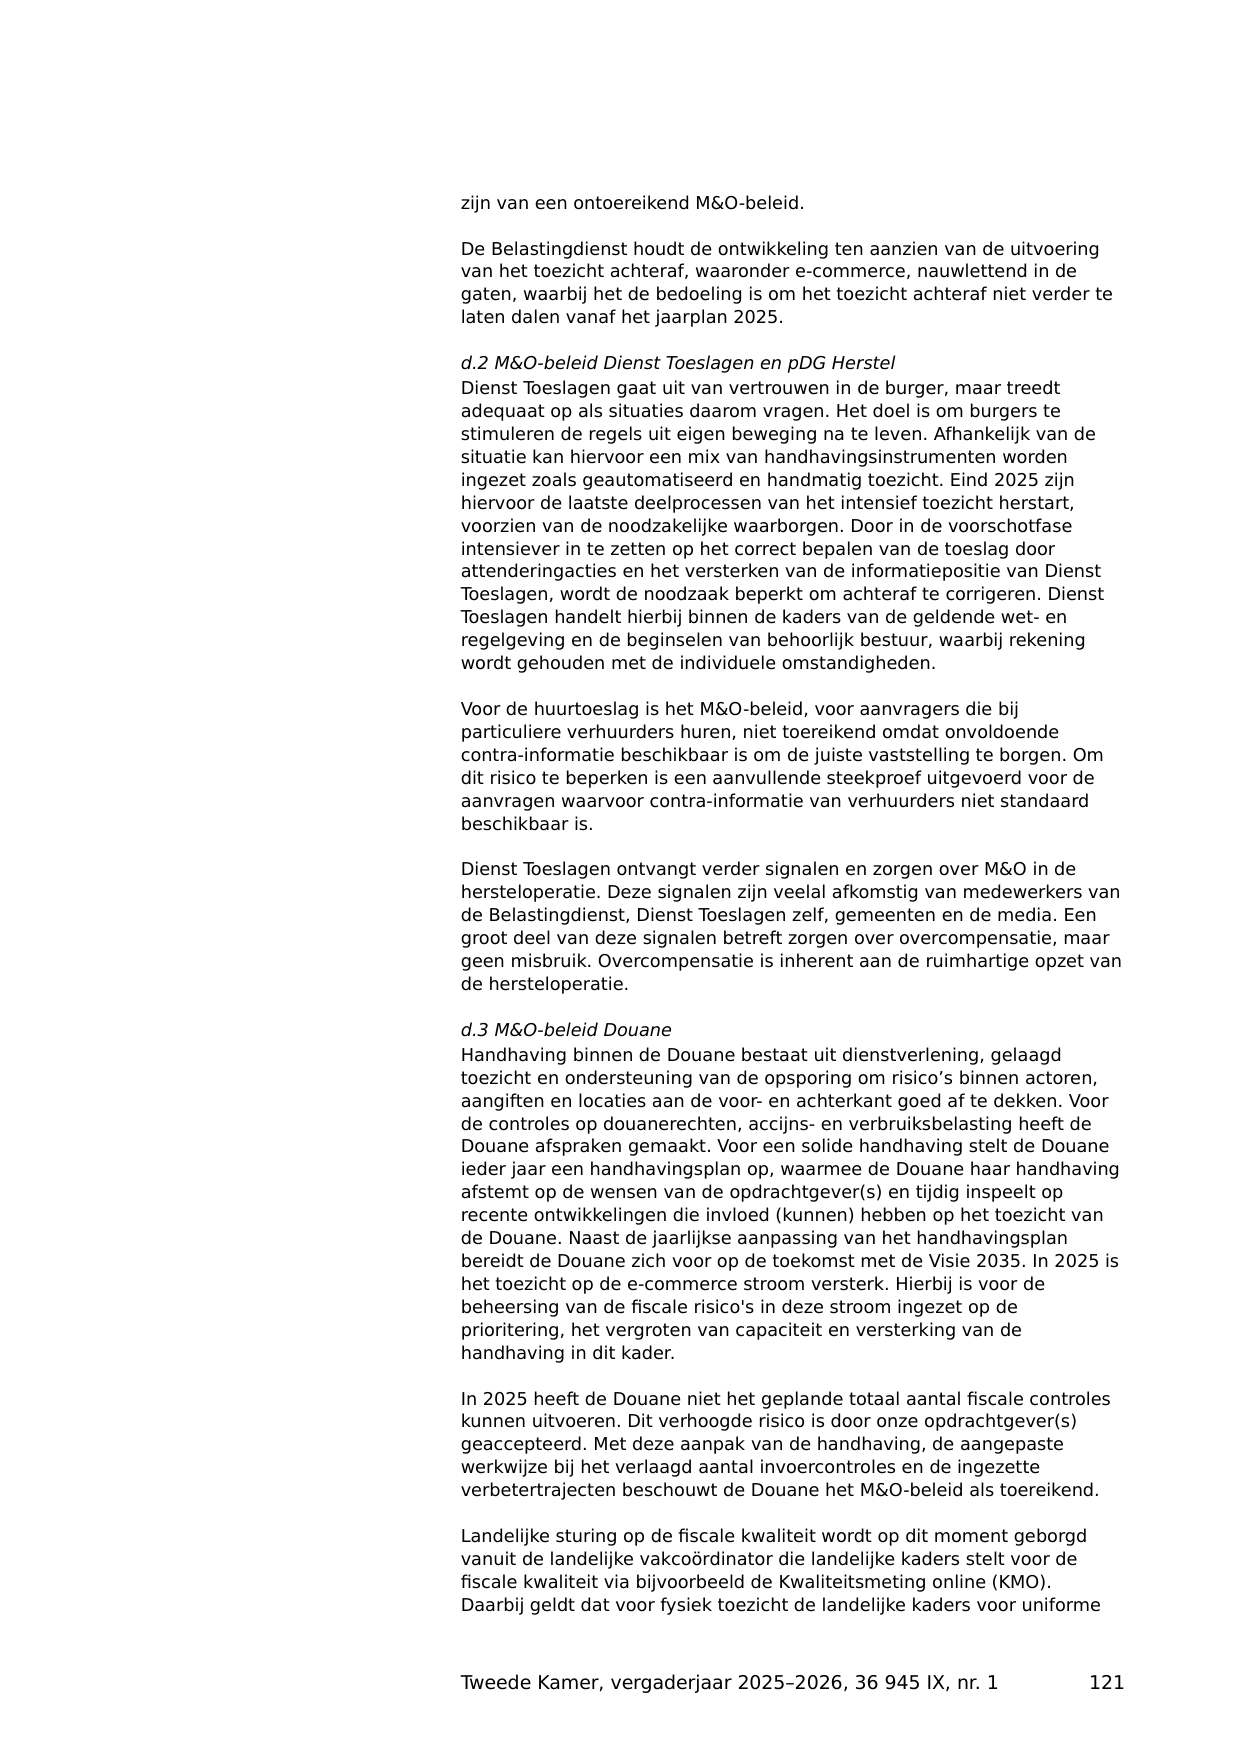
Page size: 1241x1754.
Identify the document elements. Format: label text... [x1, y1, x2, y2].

text De Belastingdienst houdt de ontwikkeling ten aanzien van de uitvoering van het toezicht achteraf, waaronder e-commerce, nauwlettend in de gaten, waarbij het de bedoeling is om het toezicht achteraf niet verder te laten dalen vanaf het jaarplan 2025. [461, 237, 1125, 328]
text d.2 M&O-beleid Dienst Toeslagen en pDG Herstel [461, 351, 1125, 374]
text Dienst Toeslagen gaat uit van vertrouwen in de burger, maar treedt adequaat op als situaties daarom vragen. Het doel is om burgers te stimuleren de regels uit eigen beweging na te leven. Afhankelijk van de situatie kan hiervoor een mix van handhavingsinstrumenten worden ingezet zoals geautomatiseerd en handmatig toezicht. Eind 2025 zijn hiervoor de laatste deelprocessen van het intensief toezicht herstart, voorzien van de noodzakelijke waarborgen. Door in de voorschotfase intensiever in te zetten op het correct bepalen van de toeslag door attenderingacties en het versterken van de informatiepositie van Dienst Toeslagen, wordt de noodzaak beperkt om achteraf te corrigeren. Dienst Toeslagen handelt hierbij binnen de kaders van de geldende wet- en regelgeving en de beginselen van behoorlijk bestuur, waarbij rekening wordt gehouden met de individuele omstandigheden. [461, 376, 1125, 674]
text In 2025 heeft de Douane niet het geplande totaal aantal fiscale controles kunnen uitvoeren. Dit verhoogde risico is door onze opdrachtgever(s) geaccepteerd. Met deze aanpak van de handhaving, de aangepaste werkwijze bij het verlaagd aantal invoercontroles en de ingezette verbetertrajecten beschouwt de Douane het M&O-beleid als toereikend. [461, 1387, 1125, 1501]
text d.3 M&O-beleid Douane [461, 1018, 1125, 1041]
text Dienst Toeslagen ontvangt verder signalen en zorgen over M&O in de hersteloperatie. Deze signalen zijn veelal afkomstig van medewerkers van de Belastingdienst, Dienst Toeslagen zelf, gemeenten en de media. Een groot deel van deze signalen betreft zorgen over overcompensatie, maar geen misbruik. Overcompensatie is inherent aan de ruimhartige opzet van de hersteloperatie. [461, 857, 1125, 995]
text zijn van een ontoereikend M&O-beleid. [461, 191, 1125, 214]
text Voor de huurtoeslag is het M&O-beleid, voor aanvragers die bij particuliere verhuurders huren, niet toereikend omdat onvoldoende contra-informatie beschikbaar is om de juiste vaststelling te borgen. Om dit risico te beperken is een aanvullende steekproef uitgevoerd voor de aanvragen waarvoor contra-informatie van verhuurders niet standaard beschikbaar is. [461, 697, 1125, 834]
text Landelijke sturing op de fiscale kwaliteit wordt op dit moment geborgd vanuit de landelijke vakcoördinator die landelijke kaders stelt voor de fiscale kwaliteit via bijvoorbeeld de Kwaliteitsmeting online (KMO). Daarbij geldt dat voor fysiek toezicht de landelijke kaders voor uniforme [461, 1524, 1125, 1616]
text Handhaving binnen de Douane bestaat uit dienstverlening, gelaagd toezicht en ondersteuning van de opsporing om risico’s binnen actoren, aangiften en locaties aan de voor- en achterkant goed af te dekken. Voor de controles op douanerechten, accĳns- en verbruiksbelasting heeft de Douane afspraken gemaakt. Voor een solide handhaving stelt de Douane ieder jaar een handhavingsplan op, waarmee de Douane haar handhaving afstemt op de wensen van de opdrachtgever(s) en tĳdig inspeelt op recente ontwikkelingen die invloed (kunnen) hebben op het toezicht van de Douane. Naast de jaarlijkse aanpassing van het handhavingsplan bereidt de Douane zich voor op de toekomst met de Visie 2035. In 2025 is het toezicht op de e-commerce stroom versterk. Hierbij is voor de beheersing van de fiscale risico's in deze stroom ingezet op de prioritering, het vergroten van capaciteit en versterking van de handhaving in dit kader. [461, 1043, 1125, 1364]
